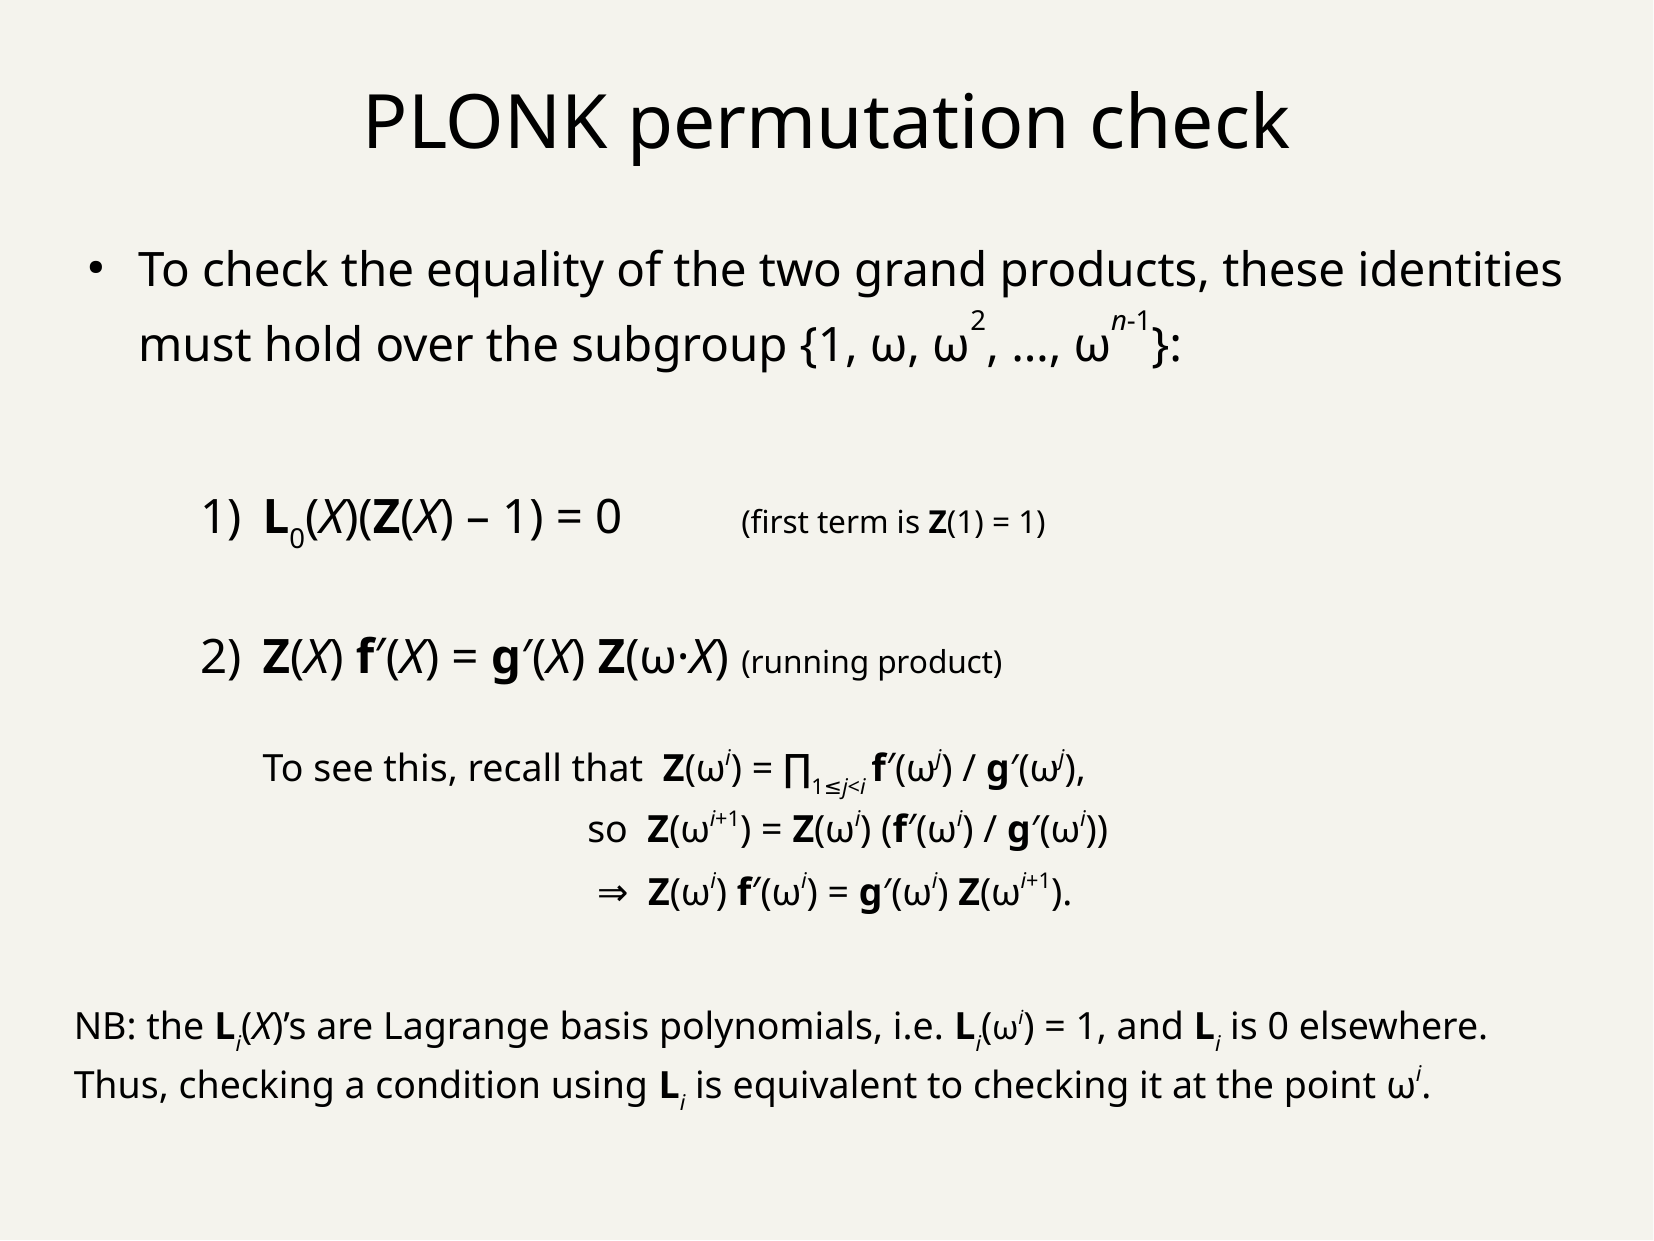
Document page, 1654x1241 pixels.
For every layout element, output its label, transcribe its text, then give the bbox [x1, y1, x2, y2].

text_box NB: the Li(X)’s are Lagrange basis polynomials, i.e. Li(ωi) = 1, and Li is 0 elsewhere. Thus, checking a condition using Li is equivalent to checking it at the point ωi. [59, 992, 1618, 1114]
text_box To see this, recall that Z(ωi) = ∏1≤j<i f′(ωj) / g′(ωj), so Z(ωi+1) = Z(ωi) (f′(ωi) / g′(ωi)) ⇒ Z(ωi) f′(ωi) = g′(ωi) Z(ωi+1). [248, 732, 1524, 917]
title PLONK permutation check [82, 49, 1571, 189]
list To check the equality of the two grand products, these identities must hold over the subgroup {1, ω, ω2, …, ωn-1}: L0(X)(Z(X) – 1) = 0 (first term is Z(1) = 1) Z(X) f′(X) = g′(X) Z(ω·X) (running product) [70, 236, 1571, 733]
